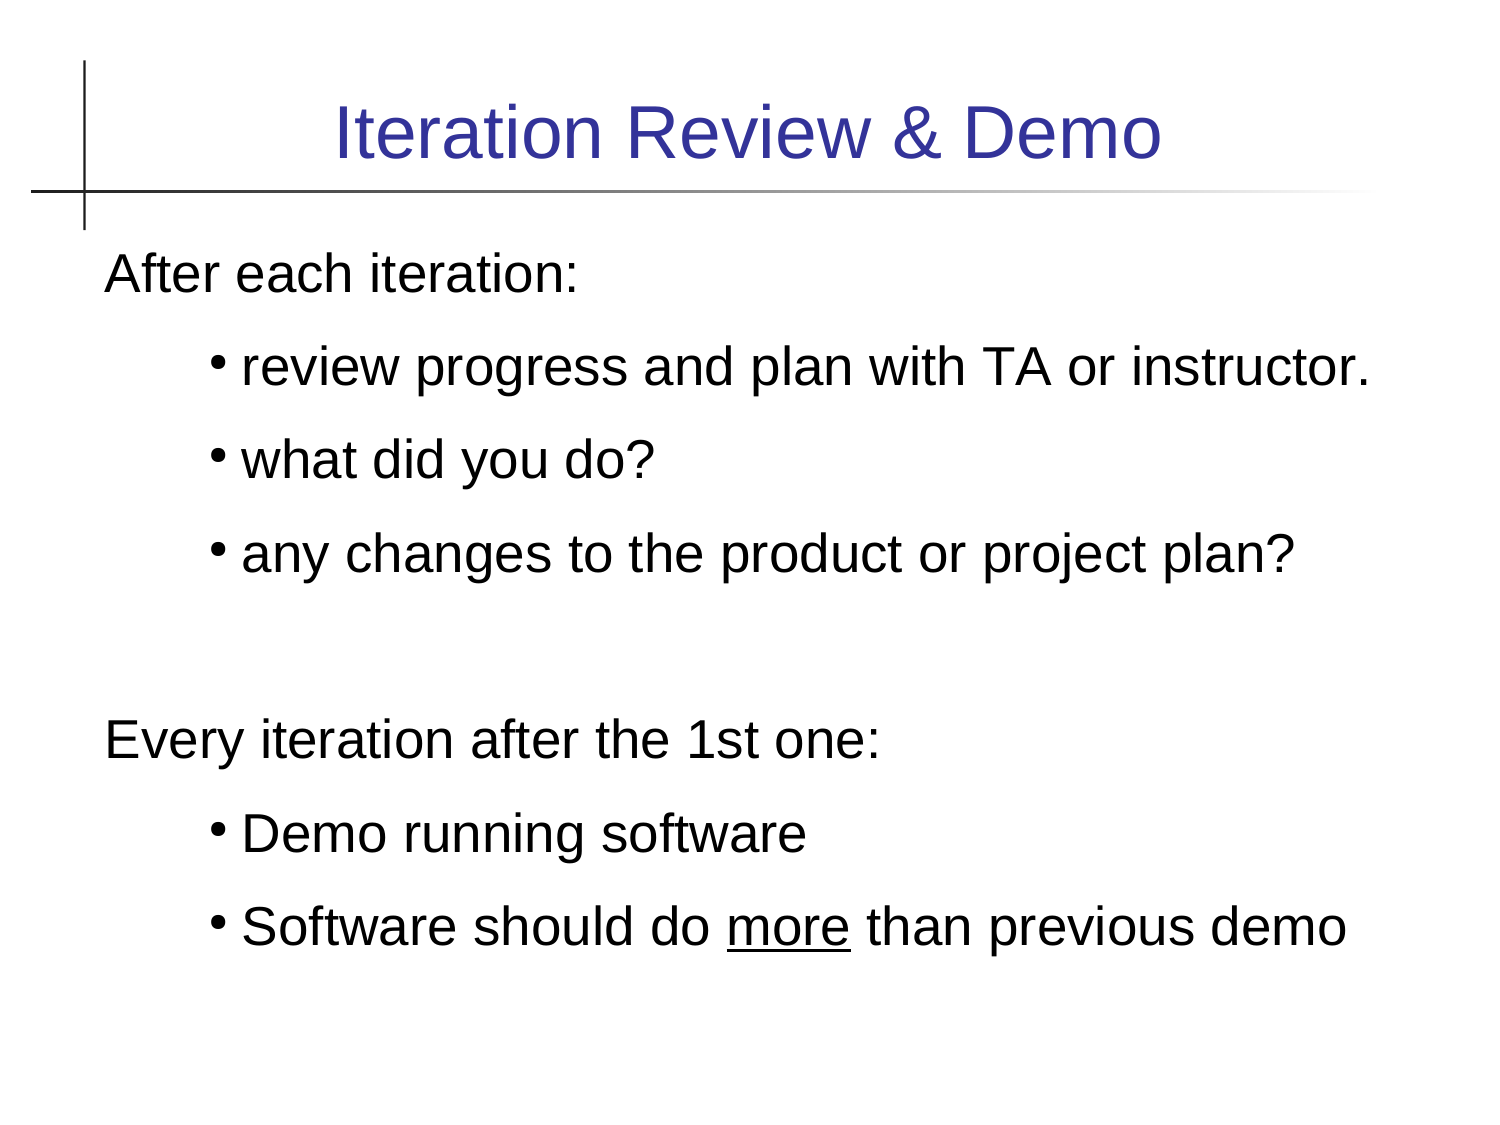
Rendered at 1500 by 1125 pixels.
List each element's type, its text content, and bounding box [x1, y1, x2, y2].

list After each iteration: review progress and plan with TA or instructor. what did you do? any changes to the product or project plan? Every iteration after the 1st one: Demo running software Software should do more than previous demo [90, 229, 1408, 1051]
title Iteration Review & Demo [100, 42, 1397, 182]
